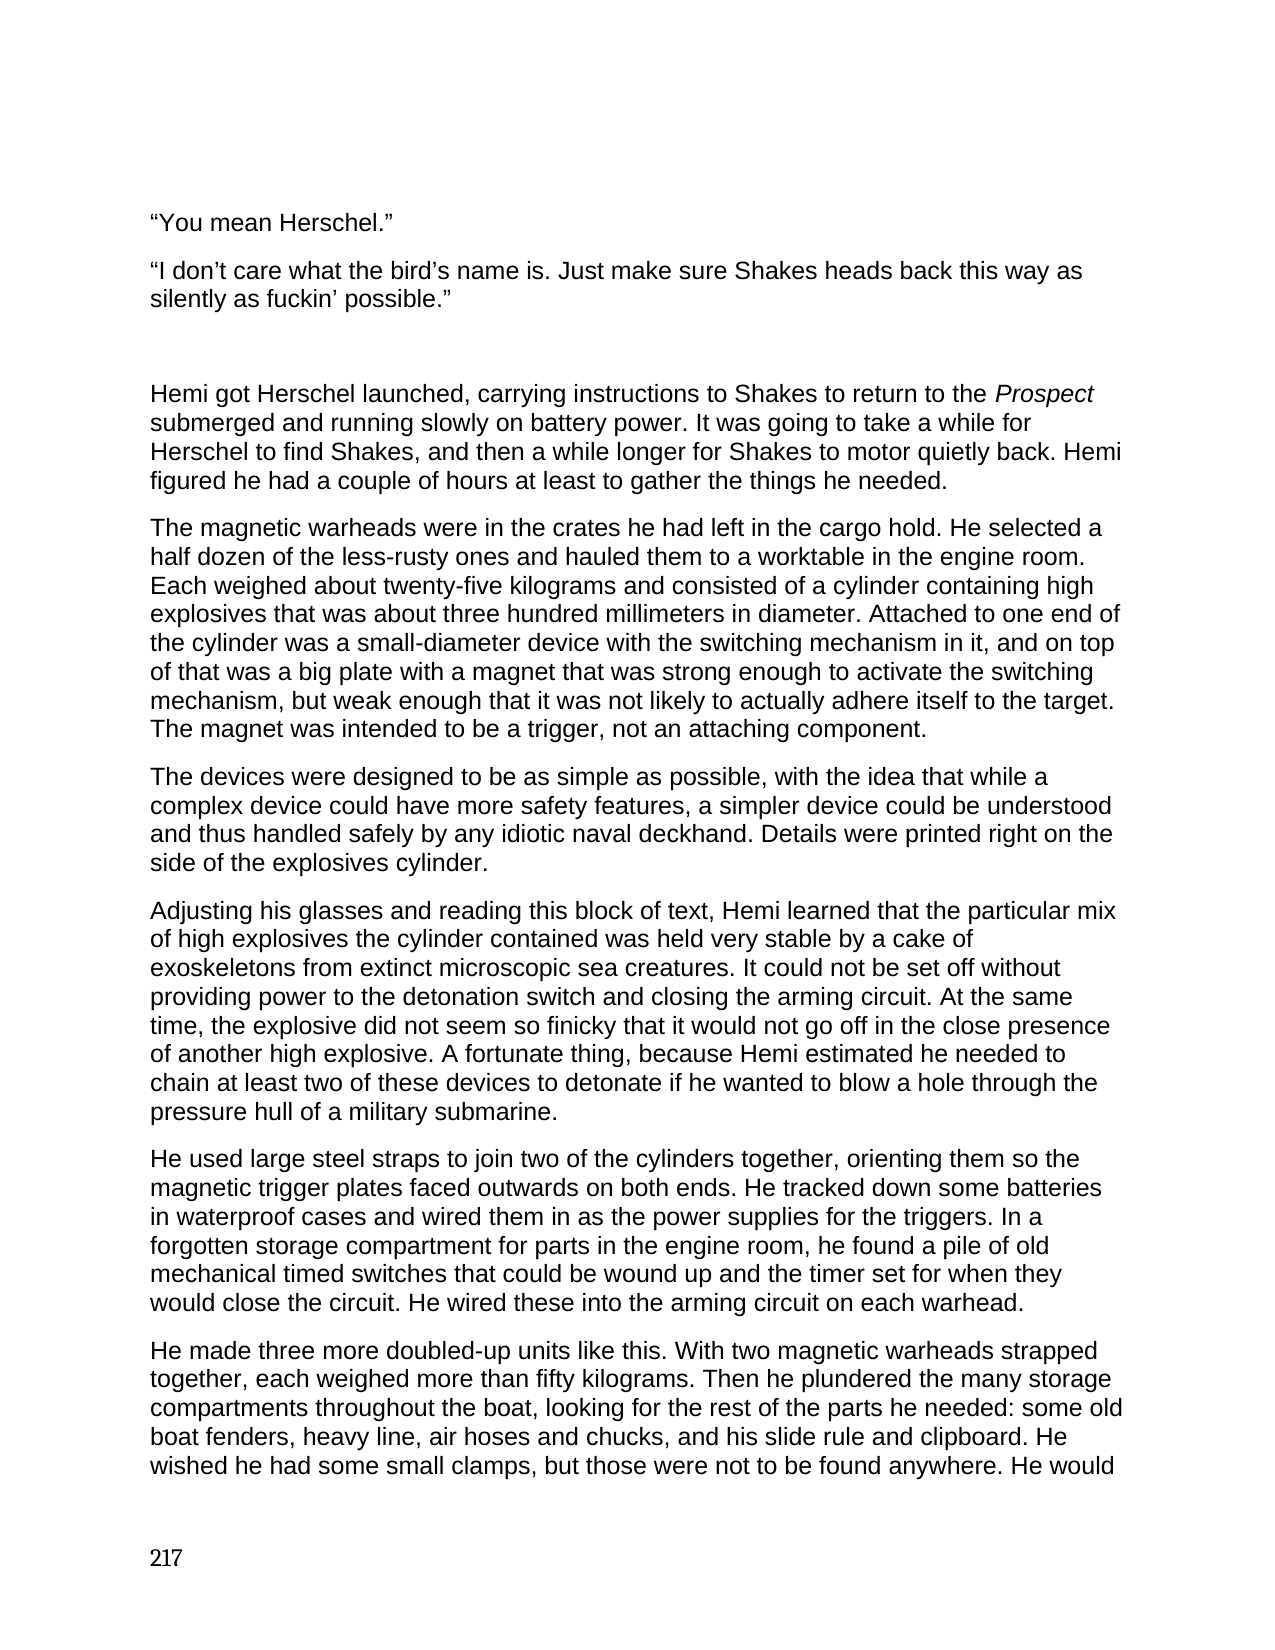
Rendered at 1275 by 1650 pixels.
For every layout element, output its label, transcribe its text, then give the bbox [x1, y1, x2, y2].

text The devices were designed to be as simple as possible, with the idea that while a complex device could have more safety features, a simpler device could be understood and thus handled safely by any idiotic naval deckhand. Details were printed right on the side of the explosives cylinder. [150, 762, 1125, 877]
text The magnetic warheads were in the crates he had left in the cargo hold. He selected a half dozen of the less-rusty ones and hauled them to a worktable in the engine room. Each weighed about twenty-five kilograms and consisted of a cylinder containing high explosives that was about three hundred millimeters in diameter. Attached to one end of the cylinder was a small-diameter device with the switching mechanism in it, and on top of that was a big plate with a magnet that was strong enough to activate the switching mechanism, but weak enough that it was not likely to actually adhere itself to the target. The magnet was intended to be a trigger, not an attaching component. [150, 513, 1125, 743]
text He made three more doubled-up units like this. With two magnetic warheads strapped together, each weighed more than fifty kilograms. Then he plundered the many storage compartments throughout the boat, looking for the rest of the parts he needed: some old boat fenders, heavy line, air hoses and chucks, and his slide rule and clipboard. He wished he had some small clamps, but those were not to be found anywhere. He would [150, 1336, 1125, 1479]
text Adjusting his glasses and reading this block of text, Hemi learned that the particular mix of high explosives the cylinder contained was held very stable by a cake of exoskeletons from extinct microscopic sea creatures. It could not be set off without providing power to the detonation switch and closing the arming circuit. At the same time, the explosive did not seem so finicky that it would not go off in the close presence of another high explosive. A fortunate thing, because Hemi estimated he needed to chain at least two of these devices to detonate if he wanted to blow a hole through the pressure hull of a military submarine. [150, 896, 1125, 1126]
text “I don’t care what the bird’s name is. Just make sure Shakes heads back this way as silently as fuckin’ possible.” [150, 256, 1125, 313]
text He used large steel straps to join two of the cylinders together, orienting them so the magnetic trigger plates faced outwards on both ends. He tracked down some batteries in waterproof cases and wired them in as the power supplies for the triggers. In a forgotten storage compartment for parts in the engine room, he found a pile of old mechanical timed switches that could be wound up and the timer set for when they would close the circuit. He wired these into the arming circuit on each warhead. [150, 1144, 1125, 1317]
text “You mean Herschel.” [150, 208, 1125, 237]
text Hemi got Herschel launched, carrying instructions to Shakes to return to the Prospect submerged and running slowly on battery power. It was going to take a while for Herschel to find Shakes, and then a while longer for Shakes to motor quietly back. Hemi figured he had a couple of hours at least to gather the things he needed. [150, 379, 1125, 494]
